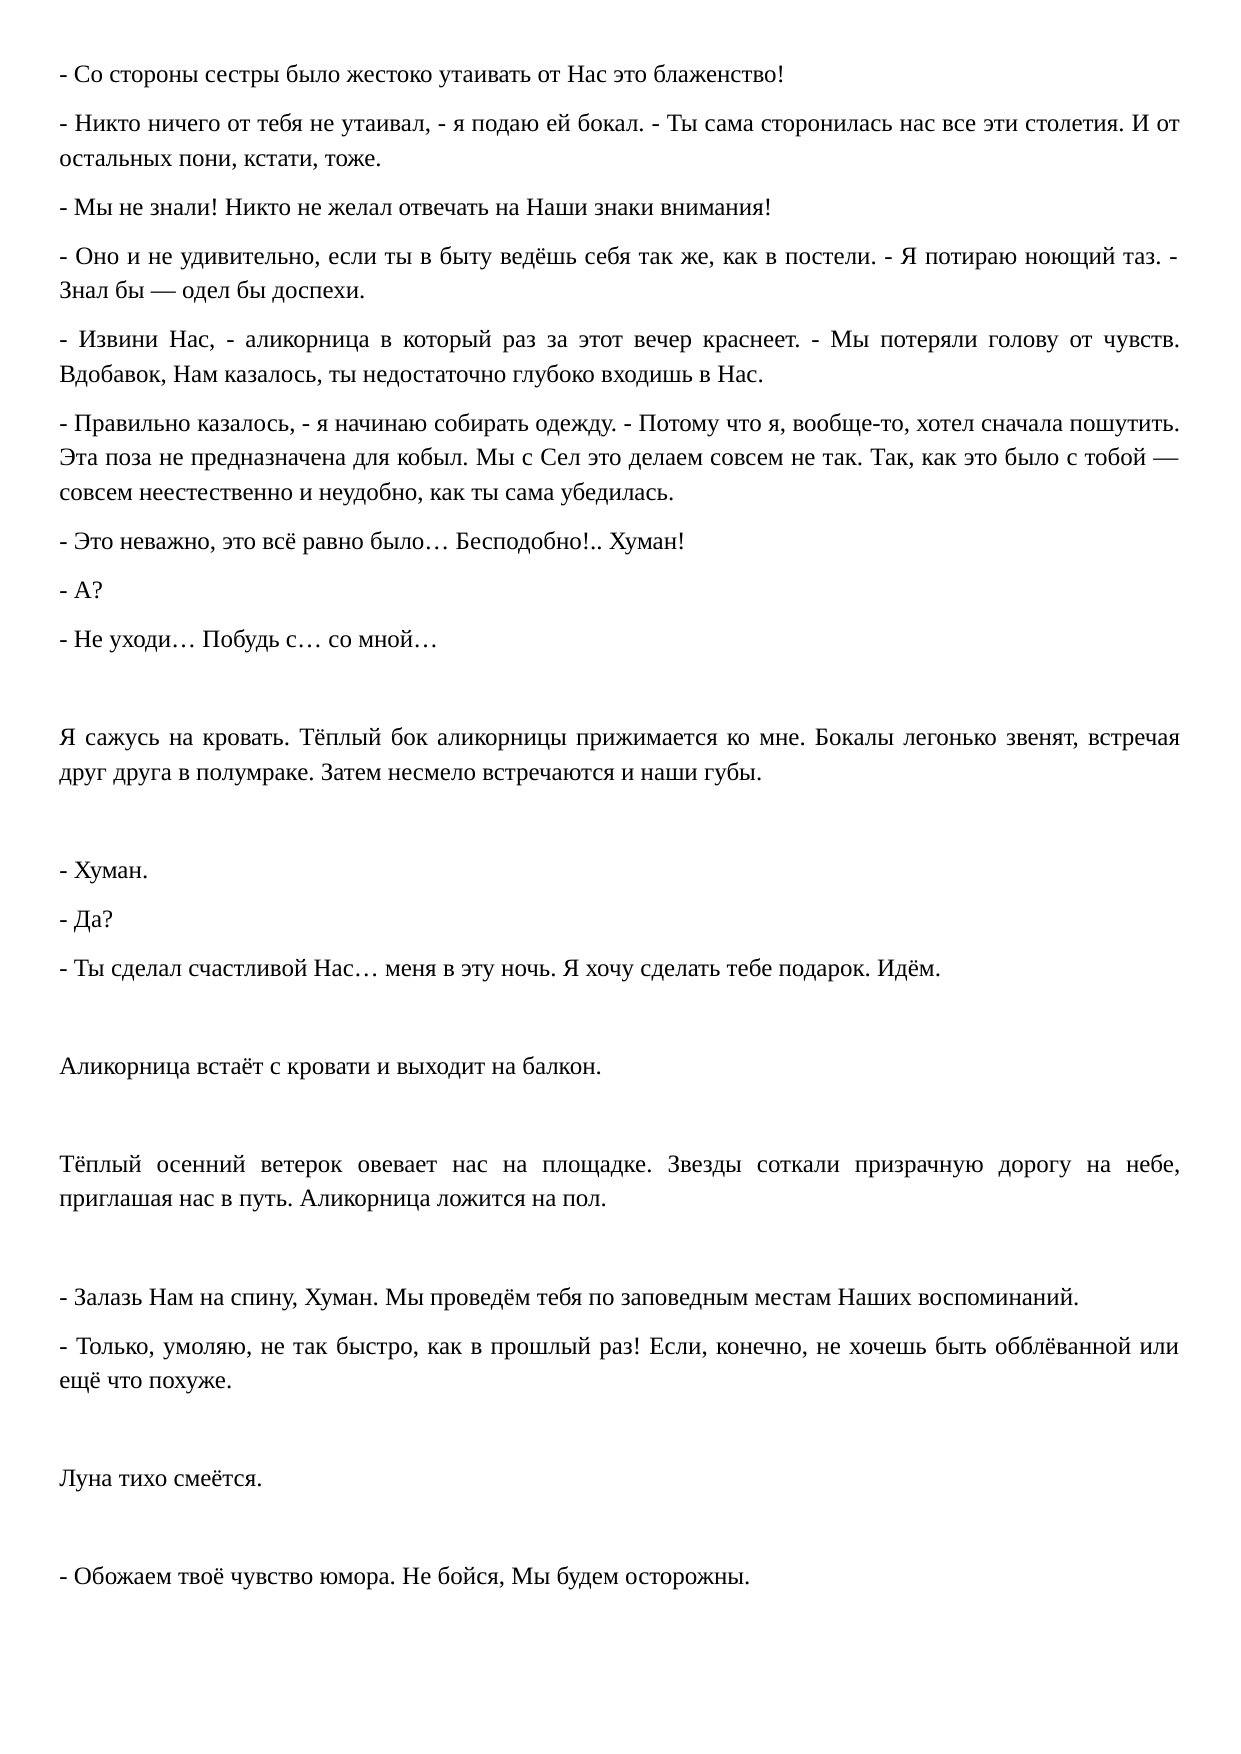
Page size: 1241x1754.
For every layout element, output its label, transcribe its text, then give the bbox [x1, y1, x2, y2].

text - Ты сделал счастливой Нас… меня в эту ночь. Я хочу сделать тебе подарок. Идём. [59, 953, 1181, 982]
text - Мы не знали! Никто не желал отвечать на Наши знаки внимания! [59, 192, 1181, 220]
text Луна тихо смеётся. [59, 1463, 1181, 1492]
text Аликорница встаёт с кровати и выходит на балкон. [59, 1051, 1181, 1080]
text - Да? [59, 904, 1181, 932]
text Я сажусь на кровать. Тёплый бок аликорницы прижимается ко мне. Бокалы легонько звенят, встречая друг друга в полумраке. Затем несмело встречаются и наши губы. [59, 722, 1181, 785]
text - Залазь Нам на спину, Хуман. Мы проведём тебя по заповедным местам Наших воспоминаний. [59, 1282, 1181, 1310]
text - Правильно казалось, - я начинаю собирать одежду. - Потому что я, вообще-то, хотел сначала пошутить. Эта поза не предназначена для кобыл. Мы с Сел это делаем совсем не так. Так, как это было с тобой — совсем неестественно и неудобно, как ты сама убедилась. [59, 408, 1181, 506]
text - Только, умоляю, не так быстро, как в прошлый раз! Если, конечно, не хочешь быть обблёванной или ещё что похуже. [59, 1331, 1181, 1394]
text - Никто ничего от тебя не утаивал, - я подаю ей бокал. - Ты сама сторонилась нас все эти столетия. И от остальных пони, кстати, тоже. [59, 108, 1181, 171]
text - А? [59, 575, 1181, 604]
text - Оно и не удивительно, если ты в быту ведёшь себя так же, как в постели. - Я потираю ноющий таз. - Знал бы — одел бы доспехи. [59, 241, 1181, 304]
text - Извини Нас, - аликорница в который раз за этот вечер краснеет. - Мы потеряли голову от чувств. Вдобавок, Нам казалось, ты недостаточно глубоко входишь в Нас. [59, 324, 1181, 387]
text - Обожаем твоё чувство юмора. Не бойся, Мы будем осторожны. [59, 1561, 1181, 1590]
text - Не уходи… Побудь с… со мной… [59, 624, 1181, 653]
text - Хуман. [59, 855, 1181, 883]
text Тёплый осенний ветерок овевает нас на площадке. Звезды соткали призрачную дорогу на небе, приглашая нас в путь. Аликорница ложится на пол. [59, 1149, 1181, 1212]
text - Со стороны сестры было жестоко утаивать от Нас это блаженство! [59, 59, 1181, 88]
text - Это неважно, это всё равно было… Бесподобно!.. Хуман! [59, 526, 1181, 554]
